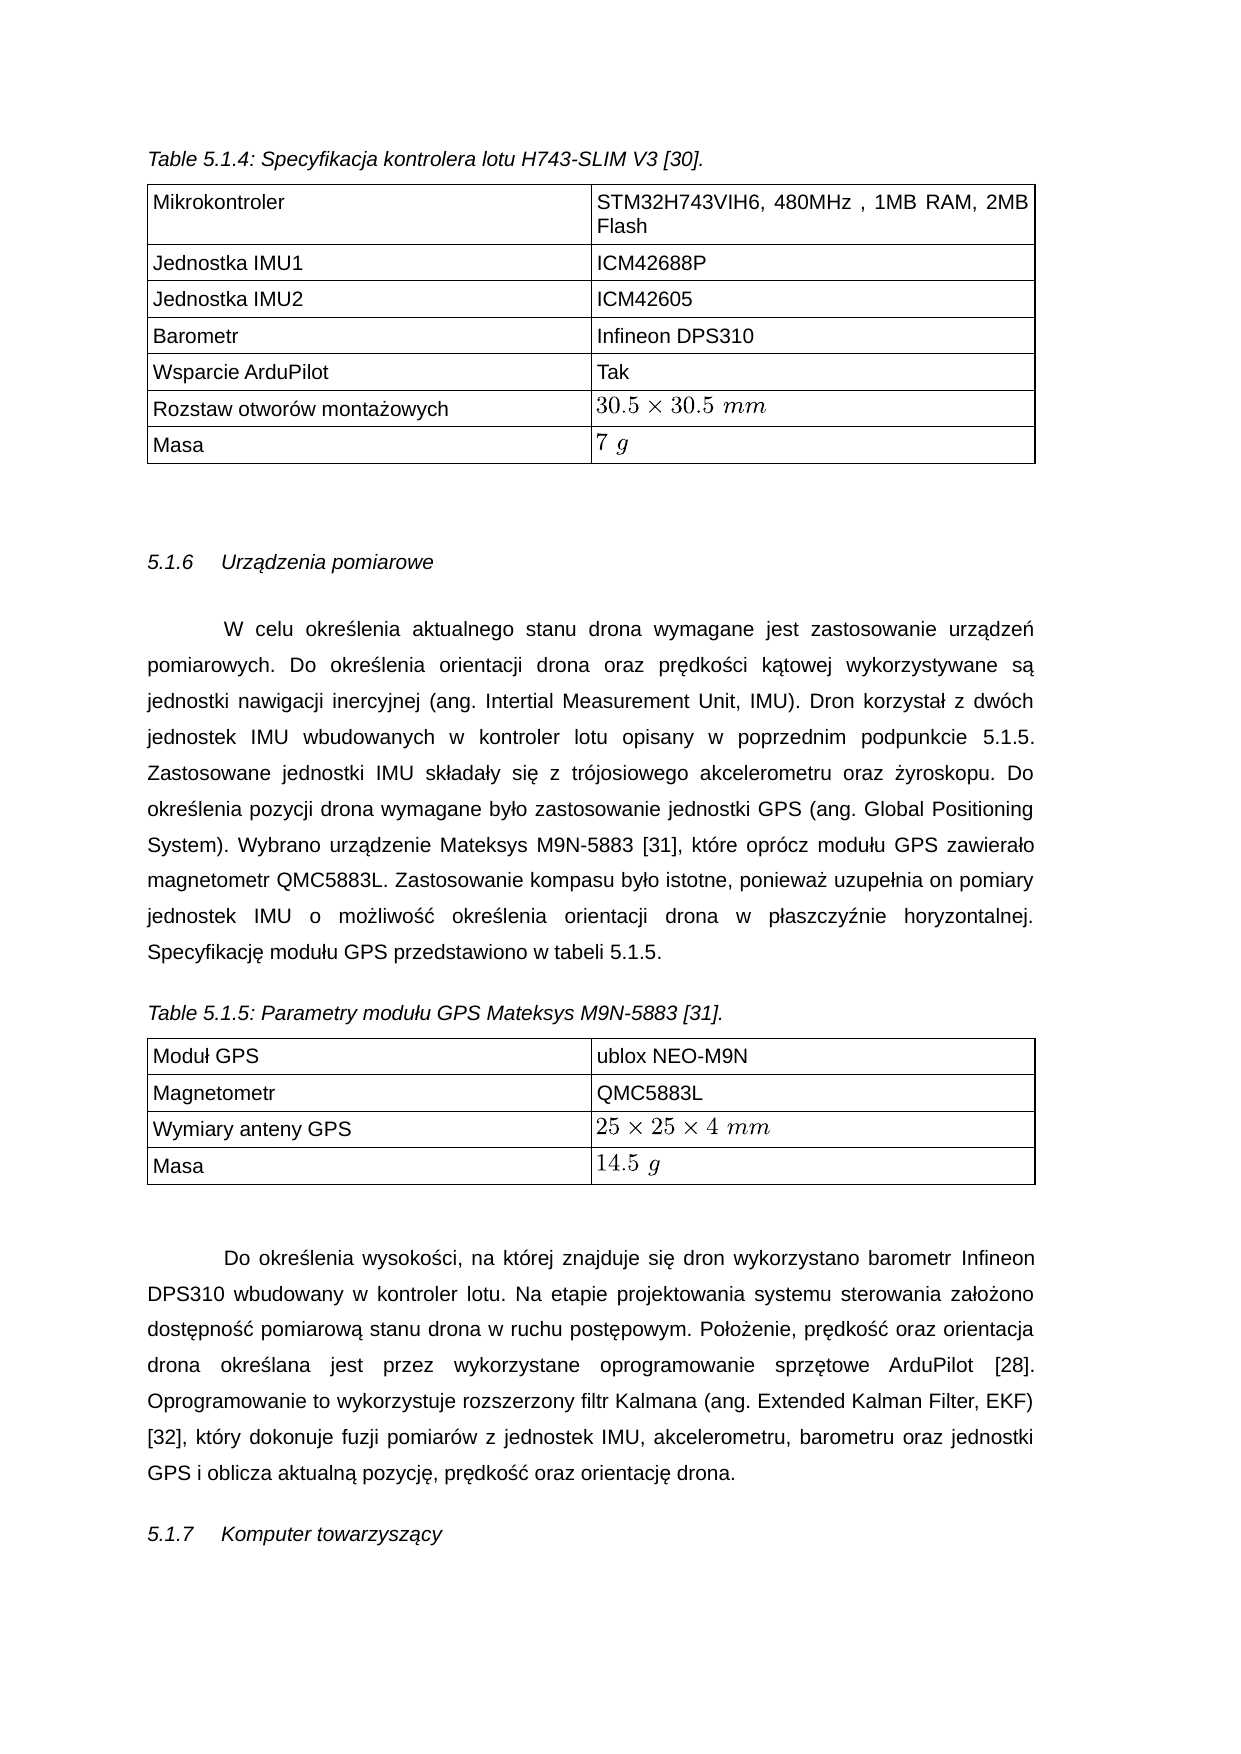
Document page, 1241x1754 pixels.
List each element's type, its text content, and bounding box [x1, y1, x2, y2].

subtitle Urządzenia pomiarowe [147, 549, 1035, 573]
table_cell [592, 1148, 1034, 1183]
table_cell Infineon DPS310 [592, 318, 1034, 353]
table_cell Wsparcie ArduPilot [148, 354, 591, 390]
table_cell Barometr [148, 318, 591, 353]
text Table 5.1.5: Parametry modułu GPS Mateksys M9N-5883 [31]. [147, 1001, 1035, 1025]
text W celu określenia aktualnego stanu drona wymagane jest zastosowanie urządzeń pomiarowych. Do określenia orientacji drona oraz prędkości kątowej wykorzystywane są jednostki nawigacji inercyjnej (ang. Intertial Measurement Unit, IMU). Dron korzystał z dwóch jednostek IMU wbudowanych w kontroler lotu opisany w poprzednim podpunkcie 5.1.5. Zastosowane jednostki IMU składały się z trójosiowego akcelerometru oraz żyroskopu. Do określenia pozycji drona wymagane było zastosowanie jednostki GPS (ang. Global Positioning System). Wybrano urządzenie Mateksys M9N-5883 [31], które oprócz modułu GPS zawierało magnetometr QMC5883L. Zastosowanie kompasu było istotne, ponieważ uzupełnia on pomiary jednostek IMU o możliwość określenia orientacji drona w płaszczyźnie horyzontalnej. Specyfikację modułu GPS przedstawiono w tabeli 5.1.5. [147, 617, 1035, 964]
table_cell Jednostka IMU2 [148, 281, 591, 317]
table_header ublox NEO-M9N [592, 1039, 1034, 1074]
table_cell Magnetometr [148, 1075, 591, 1111]
table_cell [592, 427, 1034, 463]
text Do określenia wysokości, na której znajduje się dron wykorzystano barometr Infineon DPS310 wbudowany w kontroler lotu. Na etapie projektowania systemu sterowania założono dostępność pomiarową stanu drona w ruchu postępowym. Położenie, prędkość oraz orientacja drona określana jest przez wykorzystane oprogramowanie sprzętowe ArduPilot [28]. Oprogramowanie to wykorzystuje rozszerzony filtr Kalmana (ang. Extended Kalman Filter, EKF) [32], który dokonuje fuzji pomiarów z jednostek IMU, akcelerometru, barometru oraz jednostki GPS i oblicza aktualną pozycję, prędkość oraz orientację drona. [147, 1245, 1035, 1485]
table_header STM32H743VIH6, 480MHz , 1MB RAM, 2MB Flash [592, 185, 1034, 244]
subtitle Komputer towarzyszący [147, 1522, 1035, 1546]
table_cell ICM42605 [592, 281, 1034, 317]
table_cell ICM42688P [592, 245, 1034, 280]
table_cell Rozstaw otworów montażowych [148, 391, 591, 426]
text Table 5.1.4: Specyfikacja kontrolera lotu H743-SLIM V3 [30]. [147, 147, 1035, 171]
table_cell [592, 1112, 1034, 1147]
table_header Moduł GPS [148, 1039, 591, 1074]
table_cell Tak [592, 354, 1034, 390]
table_cell [592, 391, 1034, 426]
table_cell Jednostka IMU1 [148, 245, 591, 280]
table_cell Wymiary anteny GPS [148, 1112, 591, 1147]
table_cell Masa [148, 1148, 591, 1183]
table_header Mikrokontroler [148, 185, 591, 244]
table_cell QMC5883L [592, 1075, 1034, 1111]
table_cell Masa [148, 427, 591, 463]
